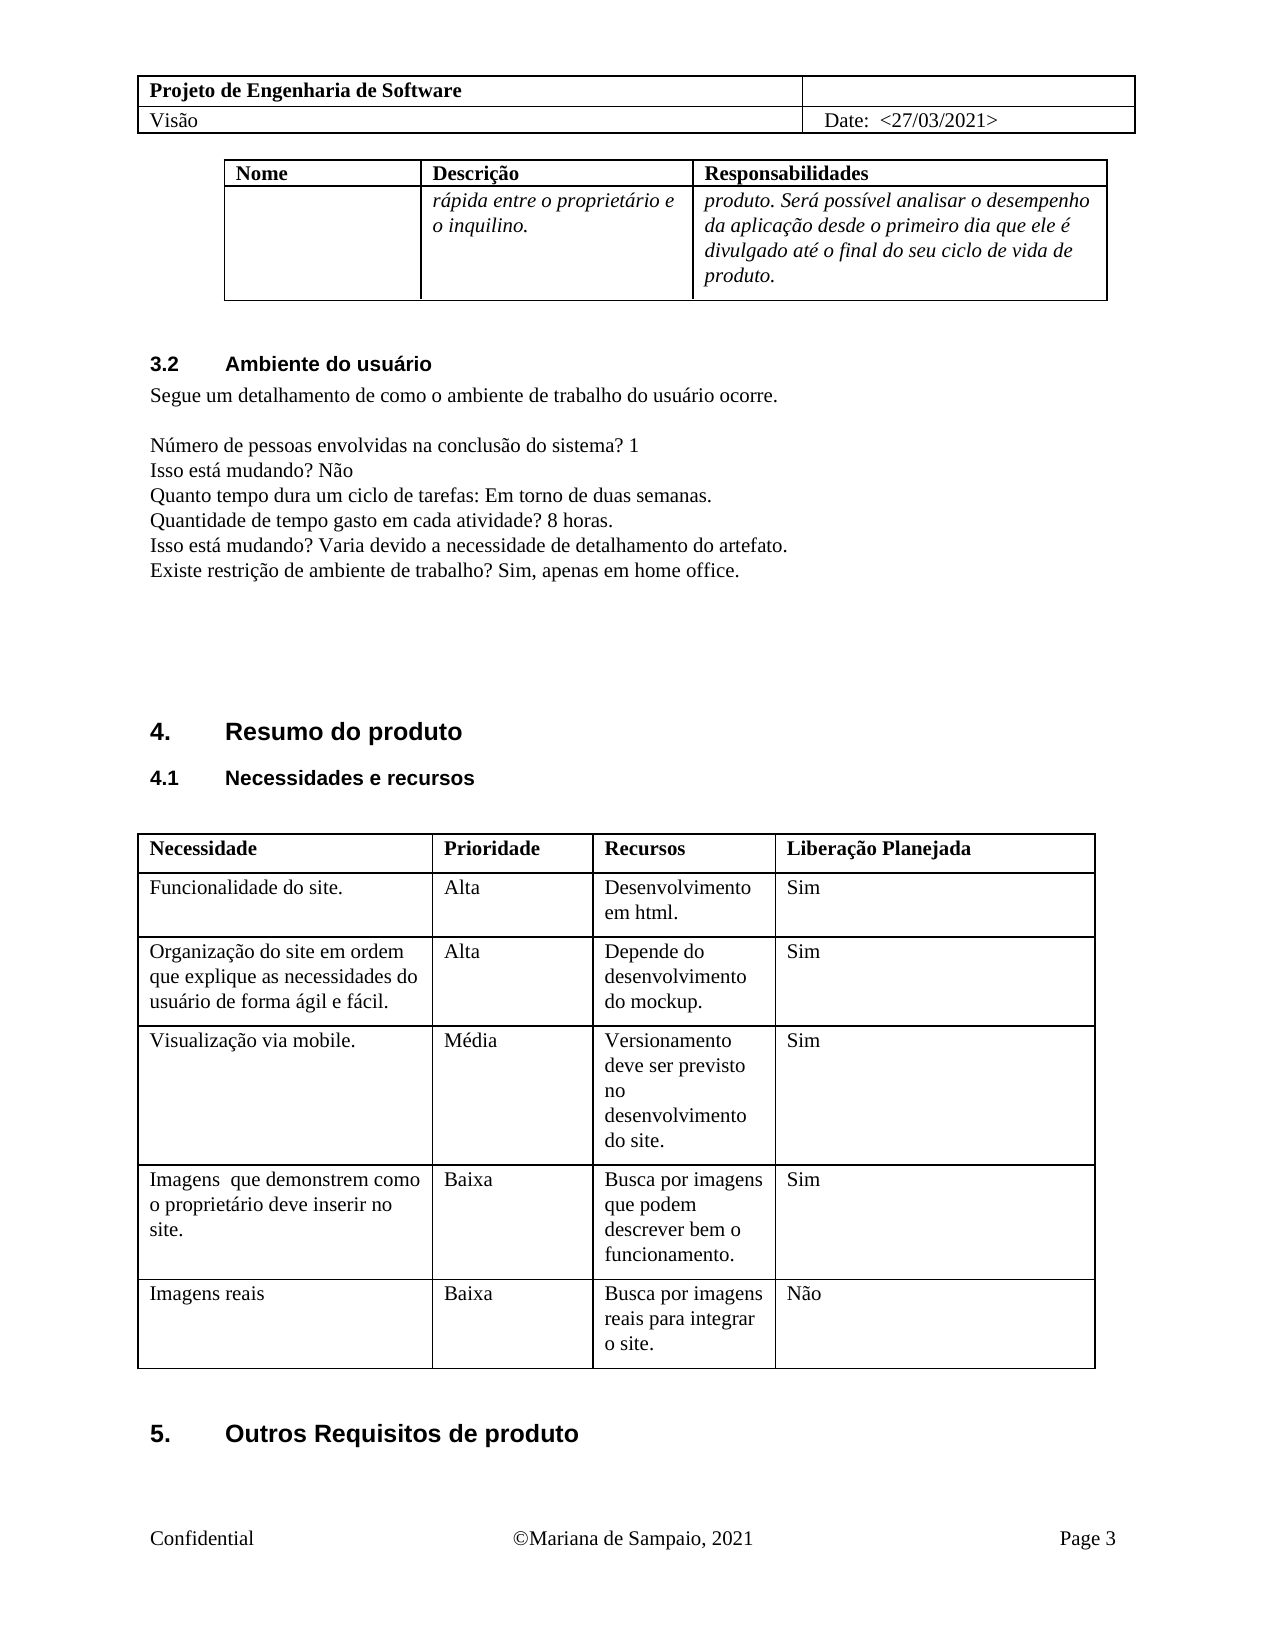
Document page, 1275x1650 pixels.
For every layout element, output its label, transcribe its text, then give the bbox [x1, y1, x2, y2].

table_header Recursos [594, 835, 775, 872]
table_cell Desenvolvimento em html. [594, 874, 775, 936]
text Número de pessoas envolvidas na conclusão do sistema? 1 [150, 432, 1125, 457]
table_cell Baixa [433, 1280, 592, 1367]
table_cell Depende do desenvolvimento do mockup. [594, 938, 775, 1025]
table_cell Sim [776, 874, 1094, 936]
table_cell [225, 187, 420, 299]
table_cell rápida entre o proprietário e o inquilino. [422, 187, 692, 299]
table_cell Imagens reais [139, 1280, 432, 1367]
subtitle Resumo do produto [150, 717, 1125, 746]
text Isso está mudando? Não [150, 457, 1125, 482]
subtitle Necessidades e recursos [150, 764, 1125, 789]
table_cell Baixa [433, 1166, 592, 1278]
table_cell Funcionalidade do site. [139, 874, 432, 936]
text Existe restrição de ambiente de trabalho? Sim, apenas em home office. [150, 557, 1125, 582]
text Isso está mudando? Varia devido a necessidade de detalhamento do artefato. [150, 532, 1125, 557]
table_cell Versionamento deve ser previsto no desenvolvimento do site. [594, 1027, 775, 1164]
table_header Nome [225, 161, 420, 185]
table_cell Não [776, 1280, 1094, 1367]
table_cell Alta [433, 938, 592, 1025]
text Quanto tempo dura um ciclo de tarefas: Em torno de duas semanas. [150, 482, 1125, 507]
subtitle Outros Requisitos de produto [150, 1419, 1125, 1448]
table_cell Alta [433, 874, 592, 936]
subtitle Ambiente do usuário [150, 351, 1125, 376]
table_cell Sim [776, 1166, 1094, 1278]
table_cell Sim [776, 1027, 1094, 1164]
text Segue um detalhamento de como o ambiente de trabalho do usuário ocorre. [150, 382, 1125, 407]
table_header Liberação Planejada [776, 835, 1094, 872]
table_header Prioridade [433, 835, 592, 872]
table_cell Sim [776, 938, 1094, 1025]
table_cell Média [433, 1027, 592, 1164]
text Quantidade de tempo gasto em cada atividade? 8 horas. [150, 507, 1125, 532]
table_cell Busca por imagens que podem descrever bem o funcionamento. [594, 1166, 775, 1278]
table_cell Visualização via mobile. [139, 1027, 432, 1164]
table_header Necessidade [139, 835, 432, 872]
table_cell produto. Será possível analisar o desempenho da aplicação desde o primeiro dia que ele é divulgado até o final do seu ciclo de vida de produto. [694, 187, 1106, 299]
table_cell Organização do site em ordem que explique as necessidades do usuário de forma ágil e fácil. [139, 938, 432, 1025]
table_header Descrição [422, 161, 692, 185]
table_header Responsabilidades [694, 161, 1106, 185]
table_cell Imagens que demonstrem como o proprietário deve inserir no site. [139, 1166, 432, 1278]
table_cell Busca por imagens reais para integrar o site. [594, 1280, 775, 1367]
